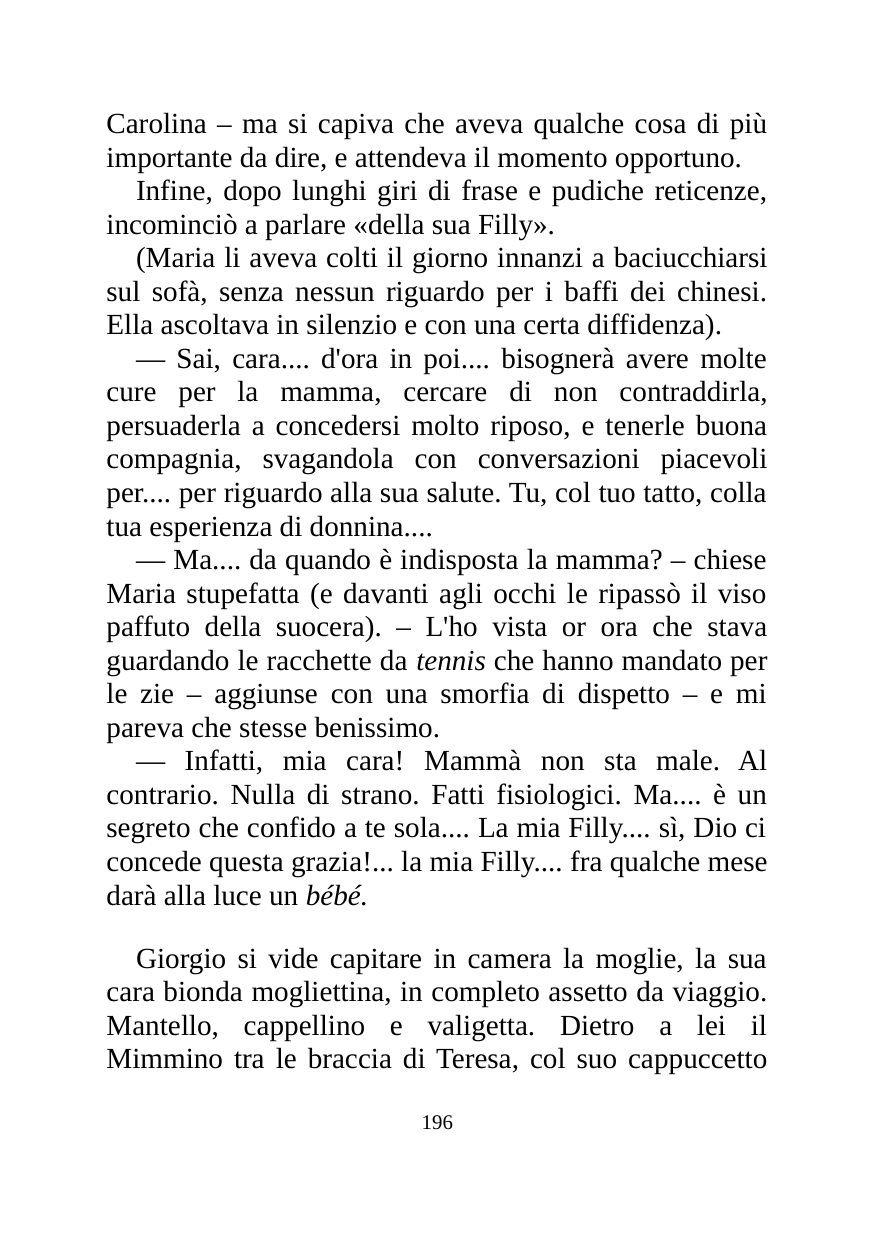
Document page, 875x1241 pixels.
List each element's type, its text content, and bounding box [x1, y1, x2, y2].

text — Sai, cara.... d'ora in poi.... bisognerà avere molte cure per la mamma, cercare di non contraddirla, persuaderla a concedersi molto riposo, e tenerle buona compagnia, svagandola con conversazioni piacevoli per.... per riguardo alla sua salute. Tu, col tuo tatto, colla tua esperienza di donnina.... [106, 341, 768, 542]
text Giorgio si vide capitare in camera la moglie, la sua cara bionda mogliettina, in completo assetto da viaggio. Mantello, cappellino e valigetta. Dietro a lei il Mimmino tra le braccia di Teresa, col suo cappuccetto [106, 941, 768, 1075]
text Infine, dopo lunghi giri di frase e pudiche reticenze, incominciò a parlare «della sua Filly». [106, 173, 768, 240]
text — Infatti, mia cara! Mammà non sta male. Al contrario. Nulla di strano. Fatti fisiologici. Ma.... è un segreto che confido a te sola.... La mia Filly.... sì, Dio ci concede questa grazia!... la mia Filly.... fra qualche mese darà alla luce un bébé. [106, 743, 768, 911]
text (Maria li aveva colti il giorno innanzi a baciucchiarsi sul sofà, senza nessun riguardo per i baffi dei chinesi. Ella ascoltava in silenzio e con una certa diffidenza). [106, 240, 768, 341]
text Carolina – ma si capiva che aveva qualche cosa di più importante da dire, e attendeva il momento opportuno. [106, 106, 768, 173]
text — Ma.... da quando è indisposta la mamma? – chiese Maria stupefatta (e davanti agli occhi le ripassò il viso paffuto della suocera). – L'ho vista or ora che stava guardando le racchette da tennis che hanno mandato per le zie – aggiunse con una smorfia di dispetto – e mi pareva che stesse benissimo. [106, 542, 768, 743]
